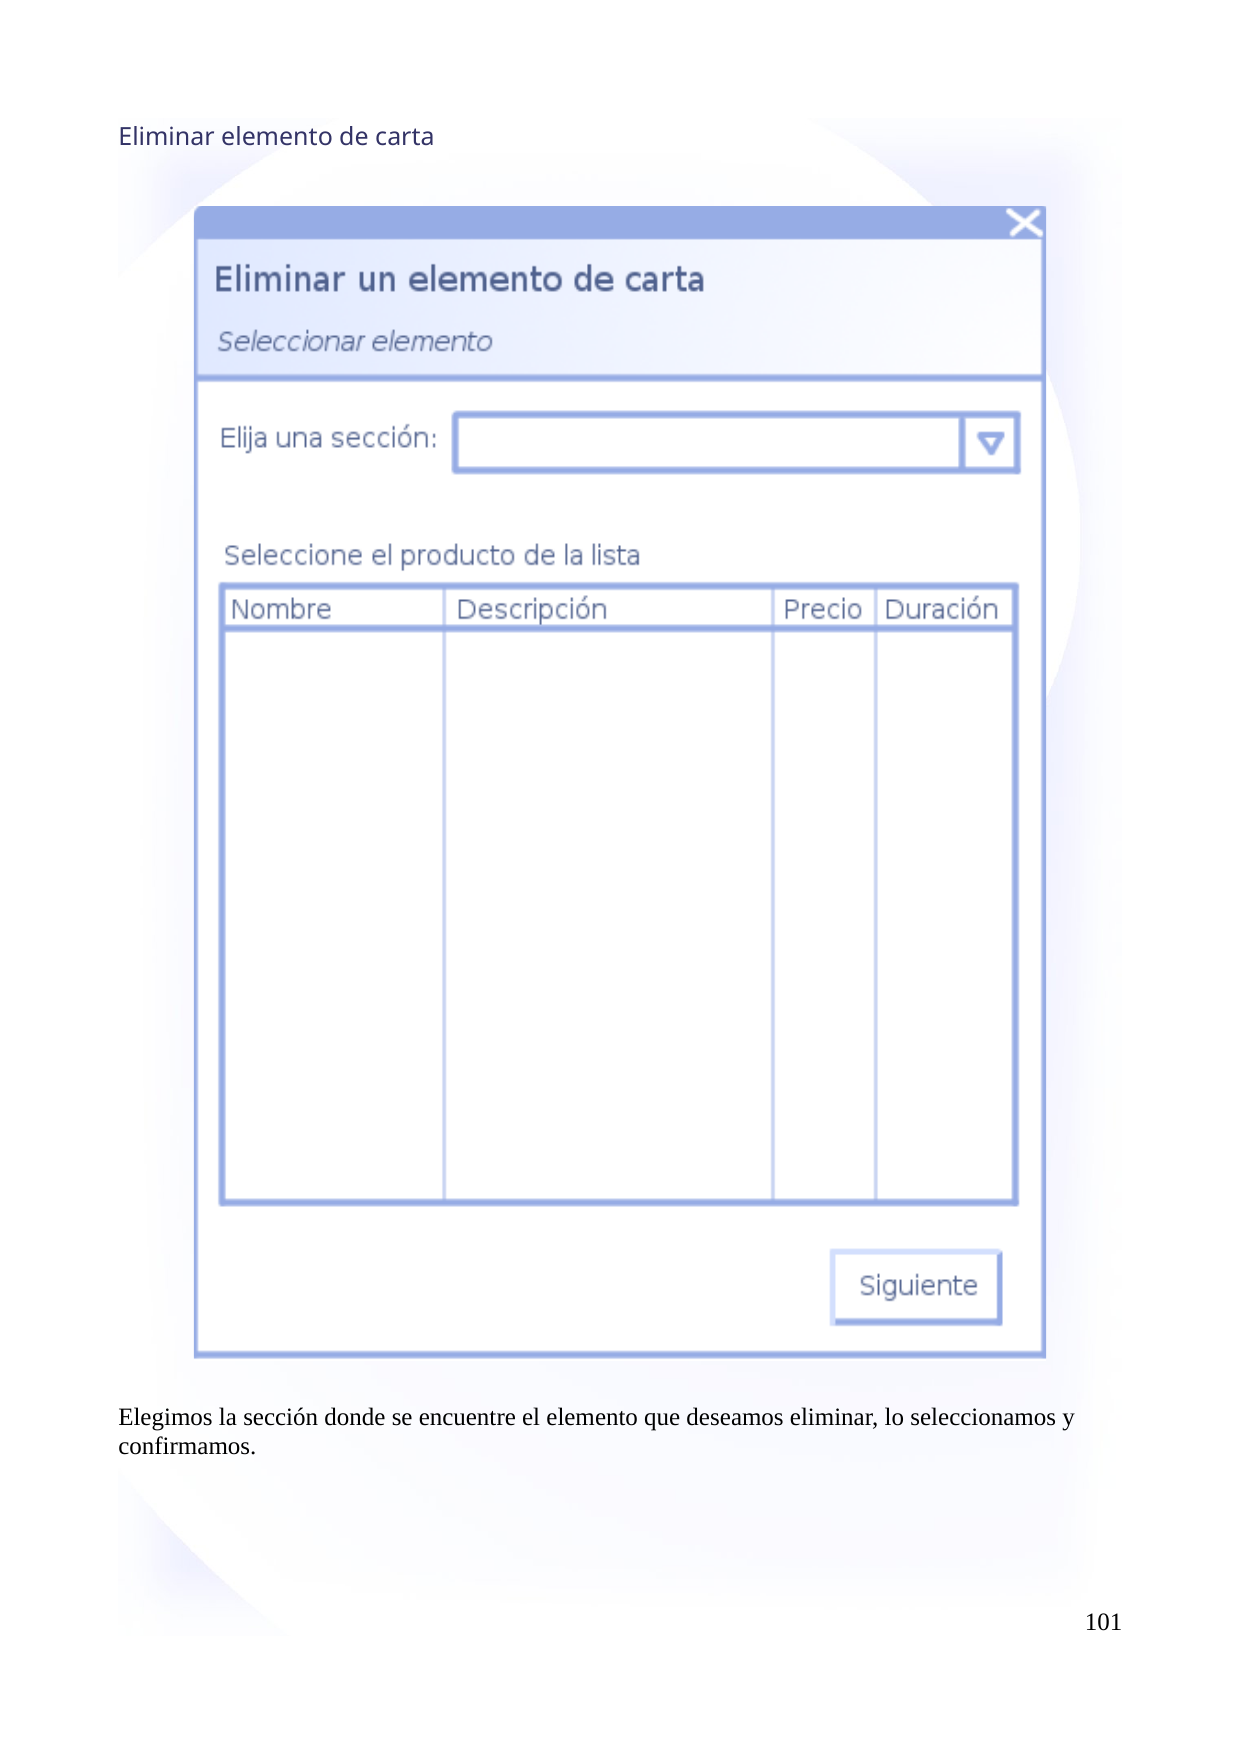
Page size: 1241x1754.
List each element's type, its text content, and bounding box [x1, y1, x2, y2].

subtitle Eliminar elemento de carta [118, 118, 1122, 152]
picture [118, 1459, 1122, 1636]
text Elegimos la sección donde se encuentre el elemento que deseamos eliminar, lo seleccionamos y confirmamos. [118, 1402, 1122, 1459]
picture [118, 152, 1122, 1402]
